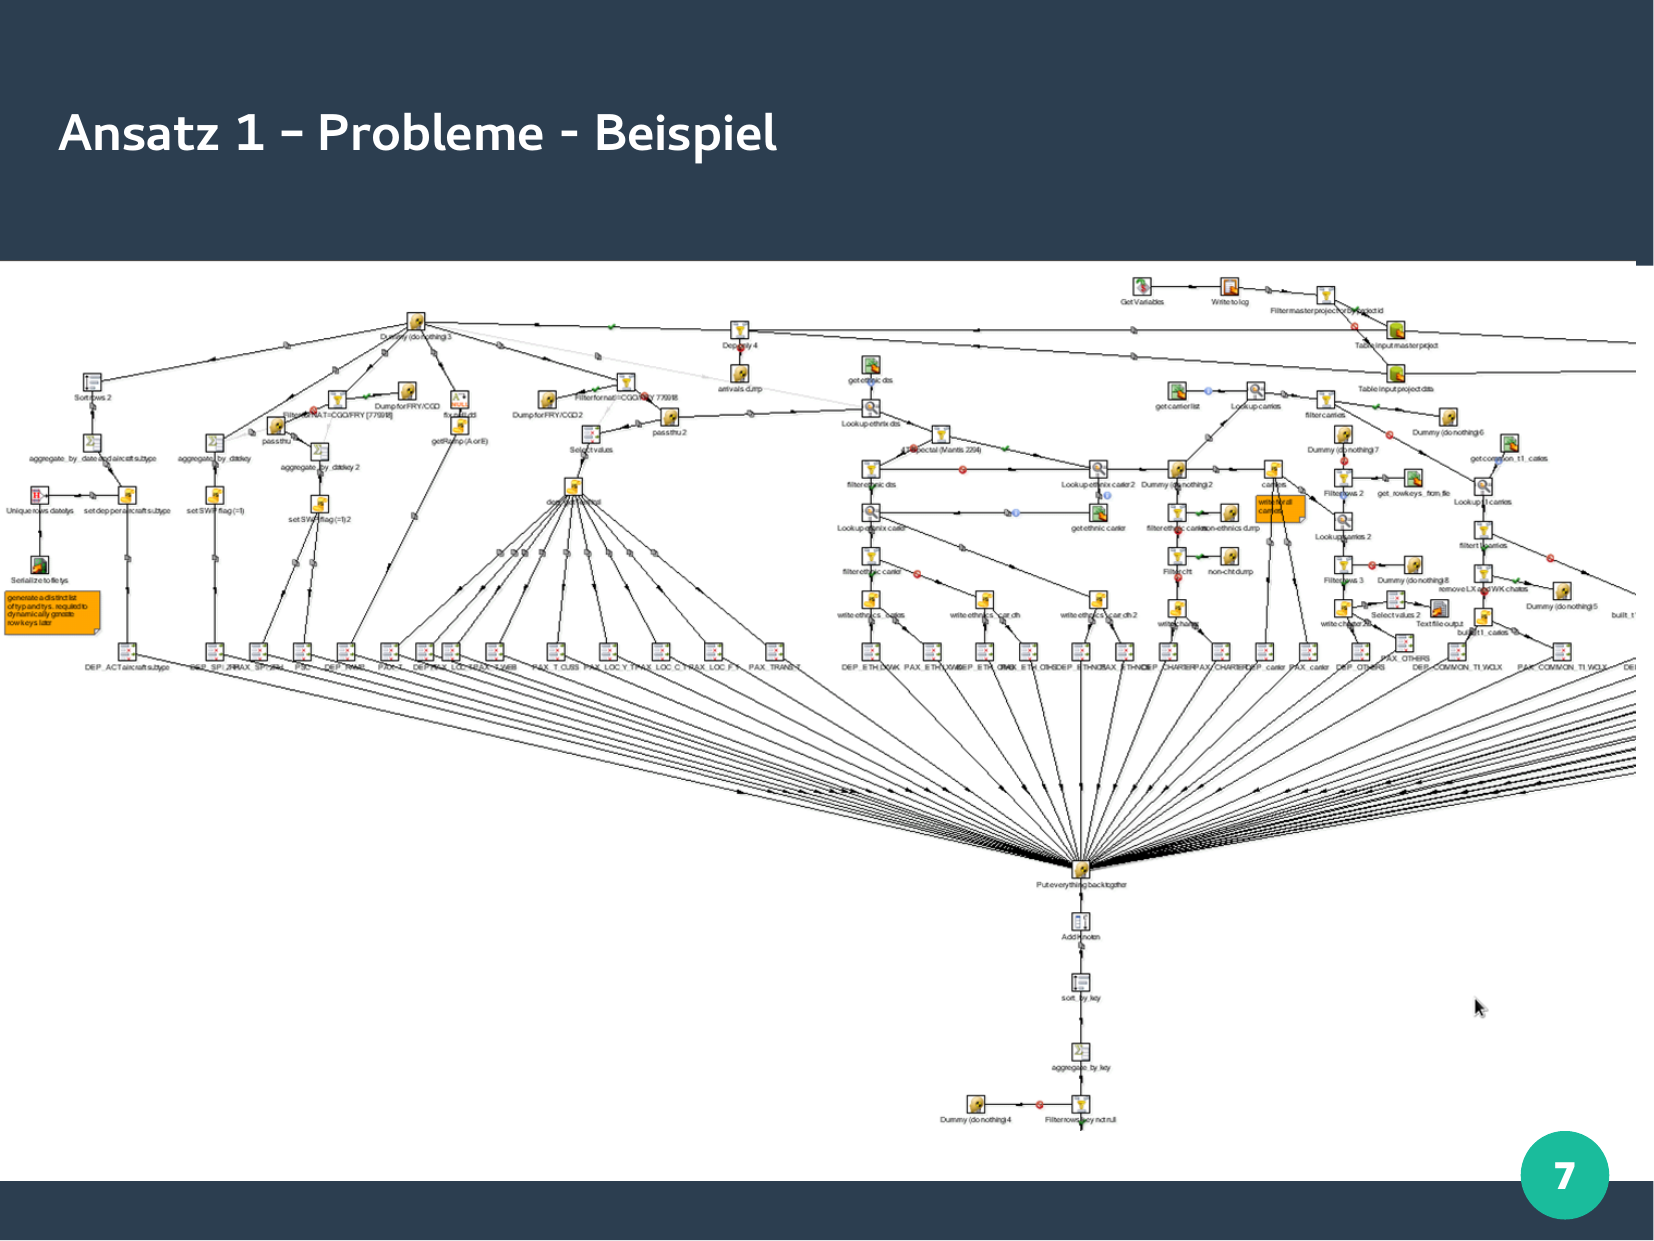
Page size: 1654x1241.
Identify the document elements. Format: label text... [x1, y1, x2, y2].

title Ansatz 1 – Probleme - Beispiel [59, 59, 1595, 207]
picture [0, 260, 1636, 1131]
